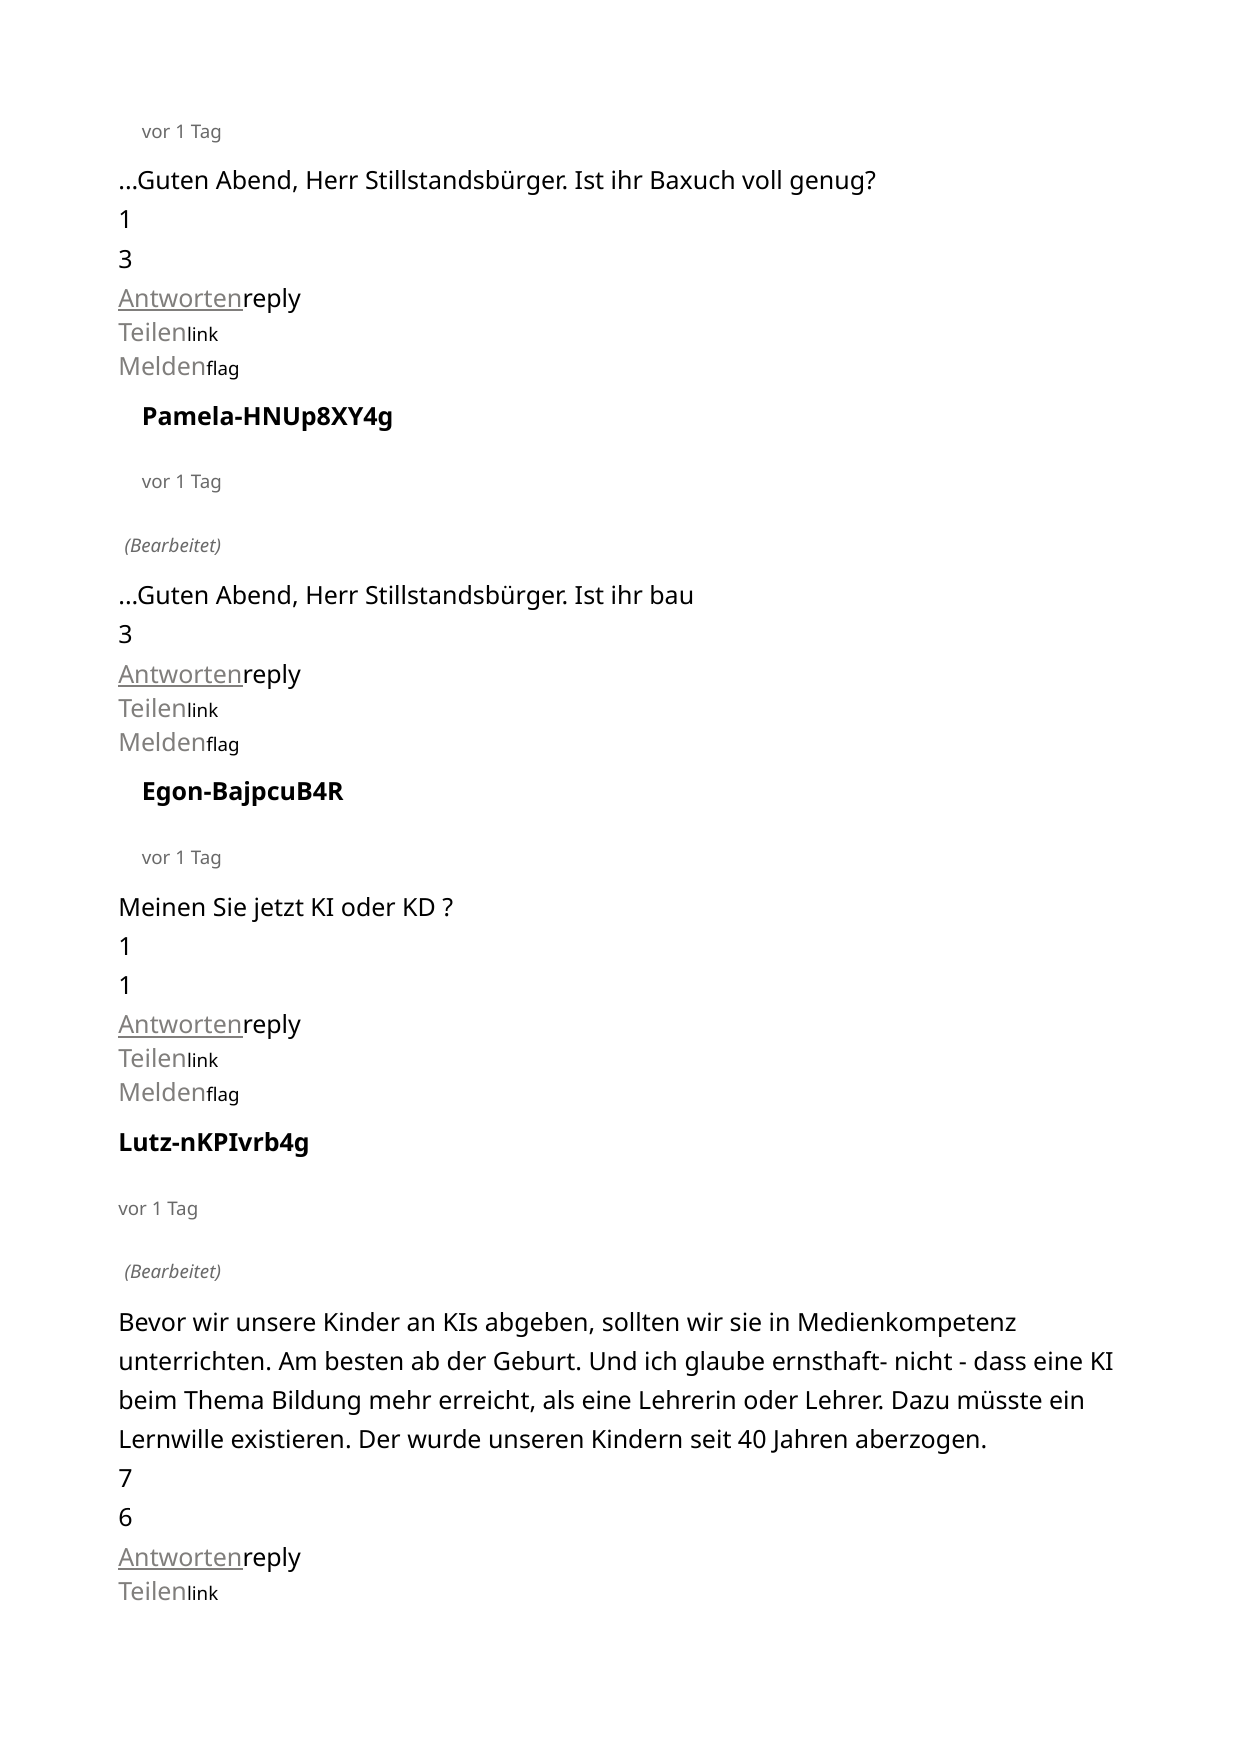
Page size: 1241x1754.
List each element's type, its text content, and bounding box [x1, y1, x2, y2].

text Teilenlink [118, 1041, 1122, 1075]
text 3 [118, 241, 1122, 275]
text Teilenlink [118, 314, 1122, 349]
text 1 [118, 968, 1122, 1002]
text Antwortenreply [118, 1007, 1122, 1041]
text Antwortenreply [118, 1539, 1122, 1573]
text vor 1 Tag [118, 1195, 1117, 1221]
text ...Guten Abend, Herr Stillstandsbürger. Ist ihr Baxuch voll genug? [118, 163, 1122, 197]
text Teilenlink [118, 1573, 1122, 1607]
text Pamela-HNUp8XY4g [142, 398, 1114, 432]
text vor 1 Tag [142, 844, 1117, 870]
text vor 1 Tag [142, 118, 1117, 144]
text vor 1 Tag [142, 469, 1117, 494]
text Lutz-nKPIvrb4g [118, 1125, 1114, 1159]
text 6 [118, 1500, 1122, 1534]
text Meldenflag [118, 349, 1122, 383]
text 1 [118, 202, 1122, 236]
text Egon-BajpcuB4R [142, 774, 1114, 808]
text Teilenlink [118, 690, 1122, 724]
text Meinen Sie jetzt KI oder KD ? [118, 889, 1122, 923]
text Antwortenreply [118, 656, 1122, 690]
text Meldenflag [118, 724, 1122, 758]
text Meldenflag [118, 1075, 1122, 1109]
text 3 [118, 617, 1122, 651]
text 1 [118, 928, 1122, 963]
text Antwortenreply [118, 281, 1122, 314]
text 7 [118, 1461, 1122, 1495]
text Bevor wir unsere Kinder an KIs abgeben, sollten wir sie in Medienkompetenz unterrichten. Am besten ab der Geburt. Und ich glaube ernsthaft- nicht - dass eine KI beim Thema Bildung mehr erreicht, als eine Lehrerin oder Lehrer. Dazu müsste ein Lernwille existieren. Der wurde unseren Kindern seit 40 Jahren aberzogen. [118, 1304, 1122, 1456]
text ...Guten Abend, Herr Stillstandsbürger. Ist ihr bau [118, 578, 1122, 612]
text (Bearbeitet) [118, 529, 1122, 558]
text (Bearbeitet) [118, 1256, 1122, 1284]
